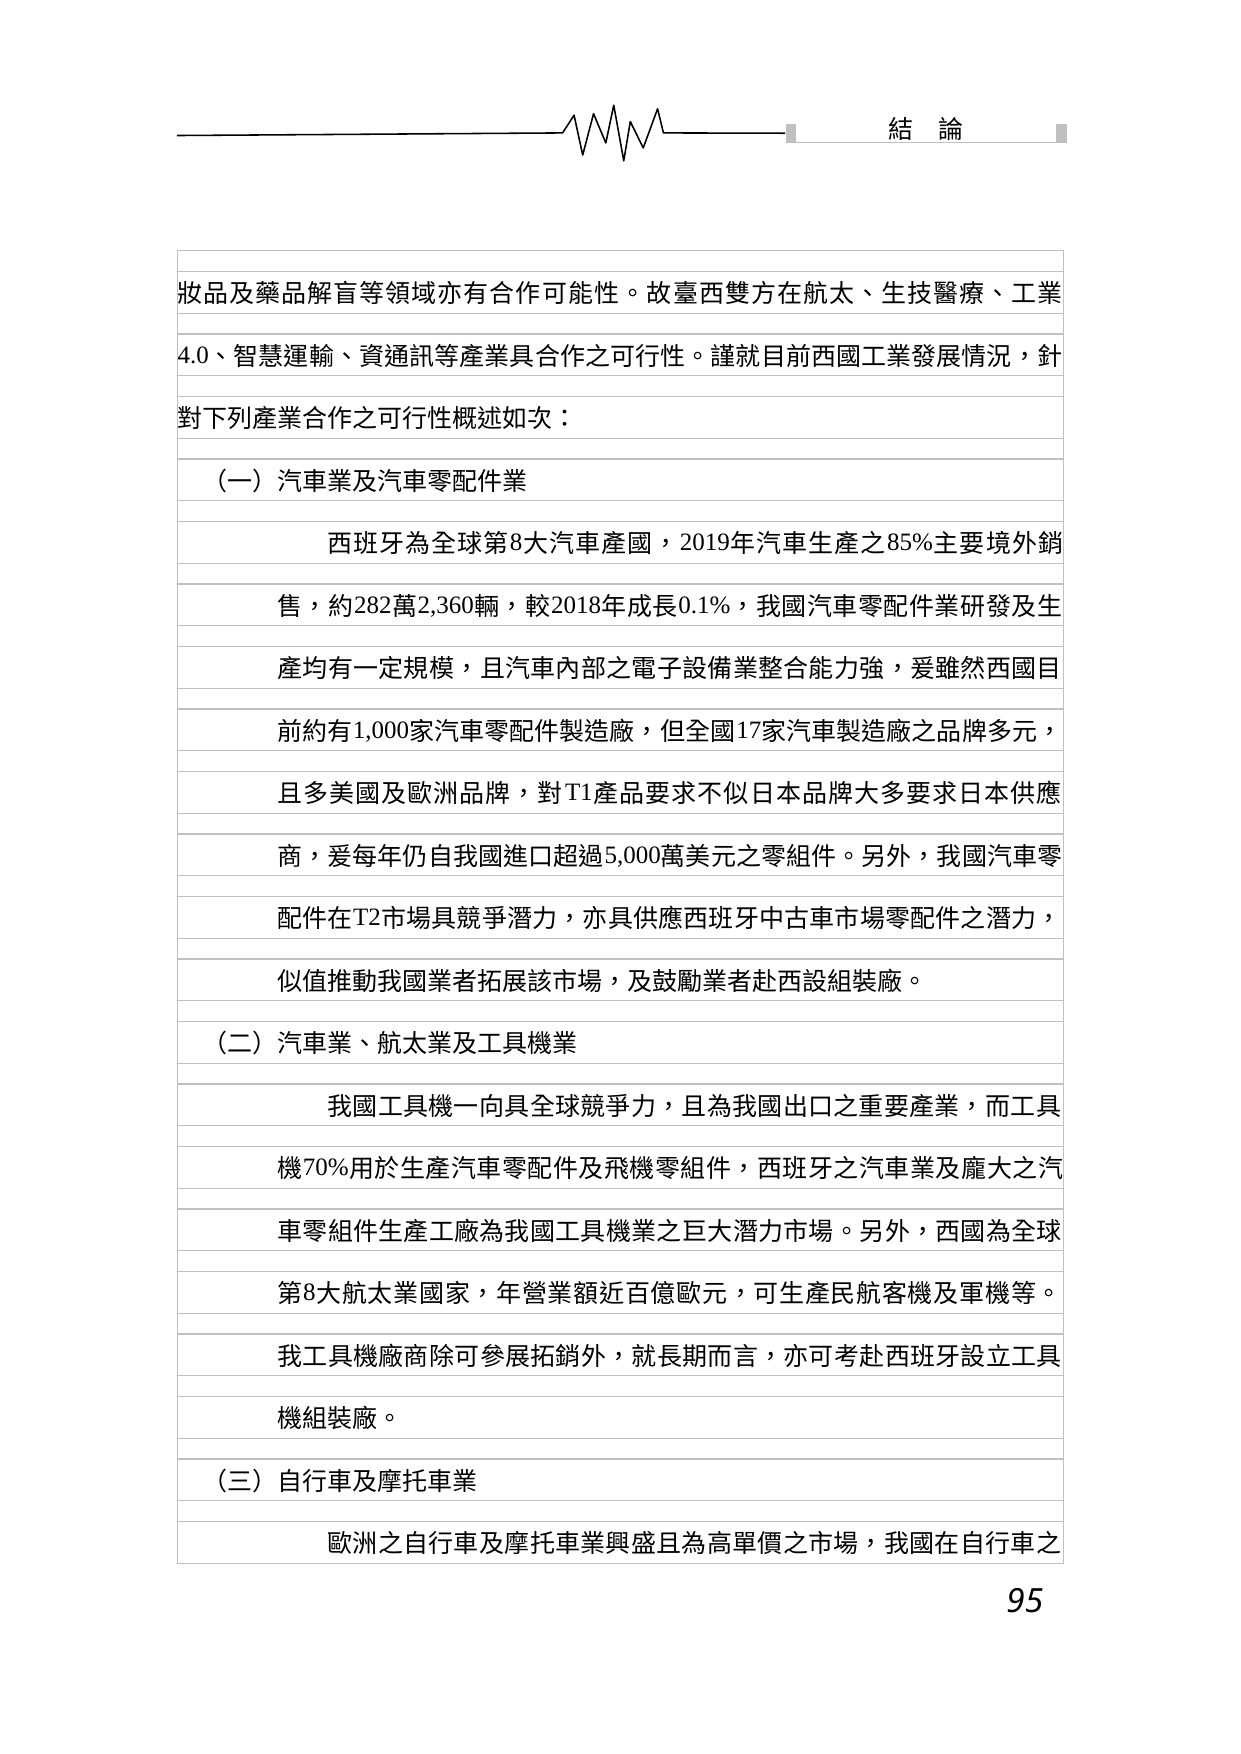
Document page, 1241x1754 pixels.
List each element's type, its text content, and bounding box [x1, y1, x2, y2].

text 產均有一定規模，且汽車內部之電子設備業整合能力強，爰雖然西國目 [277, 647, 1063, 688]
text 歐洲之自行車及摩托車業興盛且為高單價之市場，我國在自行車之 [277, 1522, 1063, 1563]
text 機70%用於生產汽車零配件及飛機零組件，西班牙之汽車業及龐大之汽 [277, 1147, 1063, 1188]
text 妝品及藥品解盲等領域亦有合作可能性。故臺西雙方在航太、生技醫療、工業 [178, 272, 1063, 313]
text 我工具機廠商除可參展拓銷外，就長期而言，亦可考赴西班牙設立工具 [277, 1335, 1063, 1375]
text [277, 564, 1063, 583]
text 售，約282萬2,360輛，較2018年成長0.1%，我國汽車零配件業研發及生 [277, 585, 1063, 625]
text （二）汽車業、航太業及工具機業 [202, 1022, 1063, 1063]
text 且多美國及歐洲品牌，對T1產品要求不似日本品牌大多要求日本供應 [277, 772, 1063, 813]
text （三）自行車及摩托車業 [202, 1460, 1063, 1500]
text [202, 1001, 1063, 1021]
text （一）汽車業及汽車零配件業 [202, 460, 1063, 500]
text [277, 1376, 1063, 1396]
text 商，爰每年仍自我國進口超過5,000萬美元之零組件。另外，我國汽車零 [277, 835, 1063, 875]
text 西班牙為全球第8大汽車產國，2019年汽車生產之85%主要境外銷 [277, 522, 1063, 563]
text [277, 751, 1063, 771]
text [277, 876, 1063, 896]
text 似值推動我國業者拓展該市場，及鼓勵業者赴西設組裝廠。 [277, 960, 1063, 1000]
text [277, 1314, 1063, 1333]
text [277, 939, 1063, 958]
text [277, 814, 1063, 833]
text 車零組件生產工廠為我國工具機業之巨大潛力市場。另外，西國為全球 [277, 1210, 1063, 1250]
text 對下列產業合作之可行性概述如次： [178, 397, 1063, 438]
text [277, 1251, 1063, 1271]
text 機組裝廠。 [277, 1397, 1063, 1438]
text [277, 1064, 1063, 1083]
text [277, 1501, 1063, 1521]
text 4.0、智慧運輸、資通訊等產業具合作之可行性。謹就目前西國工業發展情況，針 [178, 335, 1063, 375]
text 配件在T2市場具競爭潛力，亦具供應西班牙中古車市場零配件之潛力， [277, 897, 1063, 938]
text [202, 1439, 1063, 1458]
text [277, 1126, 1063, 1146]
text [178, 251, 1063, 271]
text [277, 1189, 1063, 1208]
text 前約有1,000家汽車零配件製造廠，但全國17家汽車製造廠之品牌多元， [277, 710, 1063, 750]
text [277, 626, 1063, 646]
text [178, 314, 1063, 333]
text [202, 439, 1063, 458]
text 第8大航太業國家，年營業額近百億歐元，可生產民航客機及軍機等。 [277, 1272, 1063, 1313]
text [277, 689, 1063, 708]
text [277, 501, 1063, 521]
text 我國工具機一向具全球競爭力，且為我國出口之重要產業，而工具 [277, 1085, 1063, 1125]
text [178, 376, 1063, 396]
